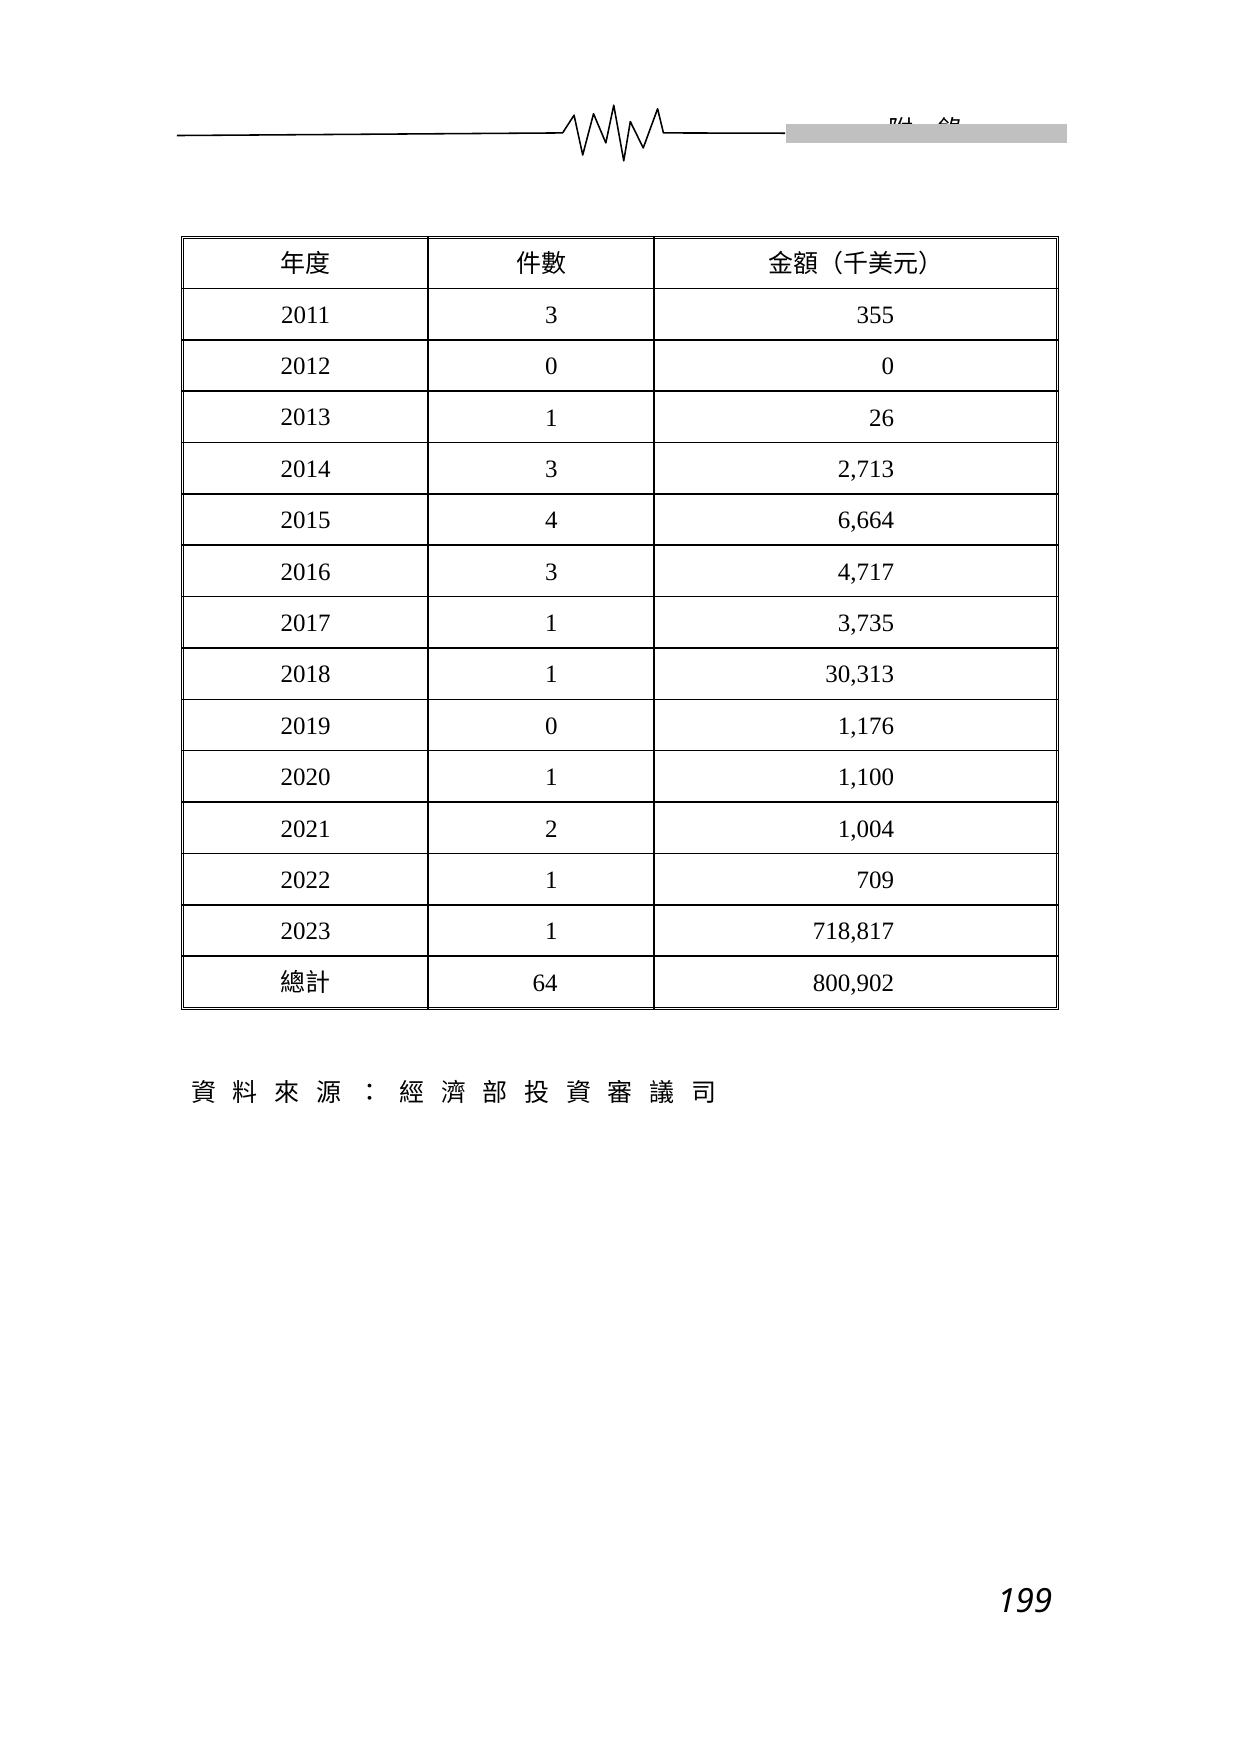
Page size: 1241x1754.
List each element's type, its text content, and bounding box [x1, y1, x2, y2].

table_cell 2,713 [655, 443, 1056, 493]
table_cell 3,735 [655, 597, 1056, 647]
table_cell 3 [429, 443, 653, 493]
table_cell 30,313 [655, 649, 1056, 698]
table_header 件數 [429, 239, 653, 288]
table_cell 1 [429, 597, 653, 647]
table_cell 0 [655, 341, 1056, 390]
table_cell 1 [429, 906, 653, 955]
table_cell 26 [655, 392, 1056, 442]
text 資料來源：經濟部投資審議司 [183, 1049, 1058, 1111]
table_cell 1,176 [655, 700, 1056, 750]
table_cell 2016 [184, 546, 427, 596]
table_cell 1 [429, 751, 653, 801]
table_cell 718,817 [655, 906, 1056, 955]
table_cell 1 [429, 649, 653, 698]
table_cell 709 [655, 854, 1056, 904]
table_cell 64 [429, 957, 653, 1007]
table_cell 總計 [184, 957, 427, 1007]
table_cell 4 [429, 495, 653, 544]
table_cell 0 [429, 341, 653, 390]
table_cell 2012 [184, 341, 427, 390]
table_cell 2014 [184, 443, 427, 493]
table_cell 6,664 [655, 495, 1056, 544]
table_cell 2020 [184, 751, 427, 801]
table_header 金額（千美元） [655, 239, 1056, 288]
table_cell 2019 [184, 700, 427, 750]
table_cell 2022 [184, 854, 427, 904]
table_cell 2017 [184, 597, 427, 647]
table_cell 0 [429, 700, 653, 750]
table_cell 2011 [184, 289, 427, 339]
table_cell 3 [429, 546, 653, 596]
table_cell 355 [655, 289, 1056, 339]
table_cell 2013 [184, 392, 427, 442]
table_cell 2023 [184, 906, 427, 955]
table_cell 2018 [184, 649, 427, 698]
table_cell 1 [429, 392, 653, 442]
table_cell 2021 [184, 803, 427, 852]
table_cell 1,100 [655, 751, 1056, 801]
table_cell 4,717 [655, 546, 1056, 596]
table_cell 2015 [184, 495, 427, 544]
table_cell 3 [429, 289, 653, 339]
table_cell 1,004 [655, 803, 1056, 852]
table_cell 800,902 [655, 957, 1056, 1007]
table_header 年度 [184, 239, 427, 288]
table_cell 2 [429, 803, 653, 852]
table_cell 1 [429, 854, 653, 904]
